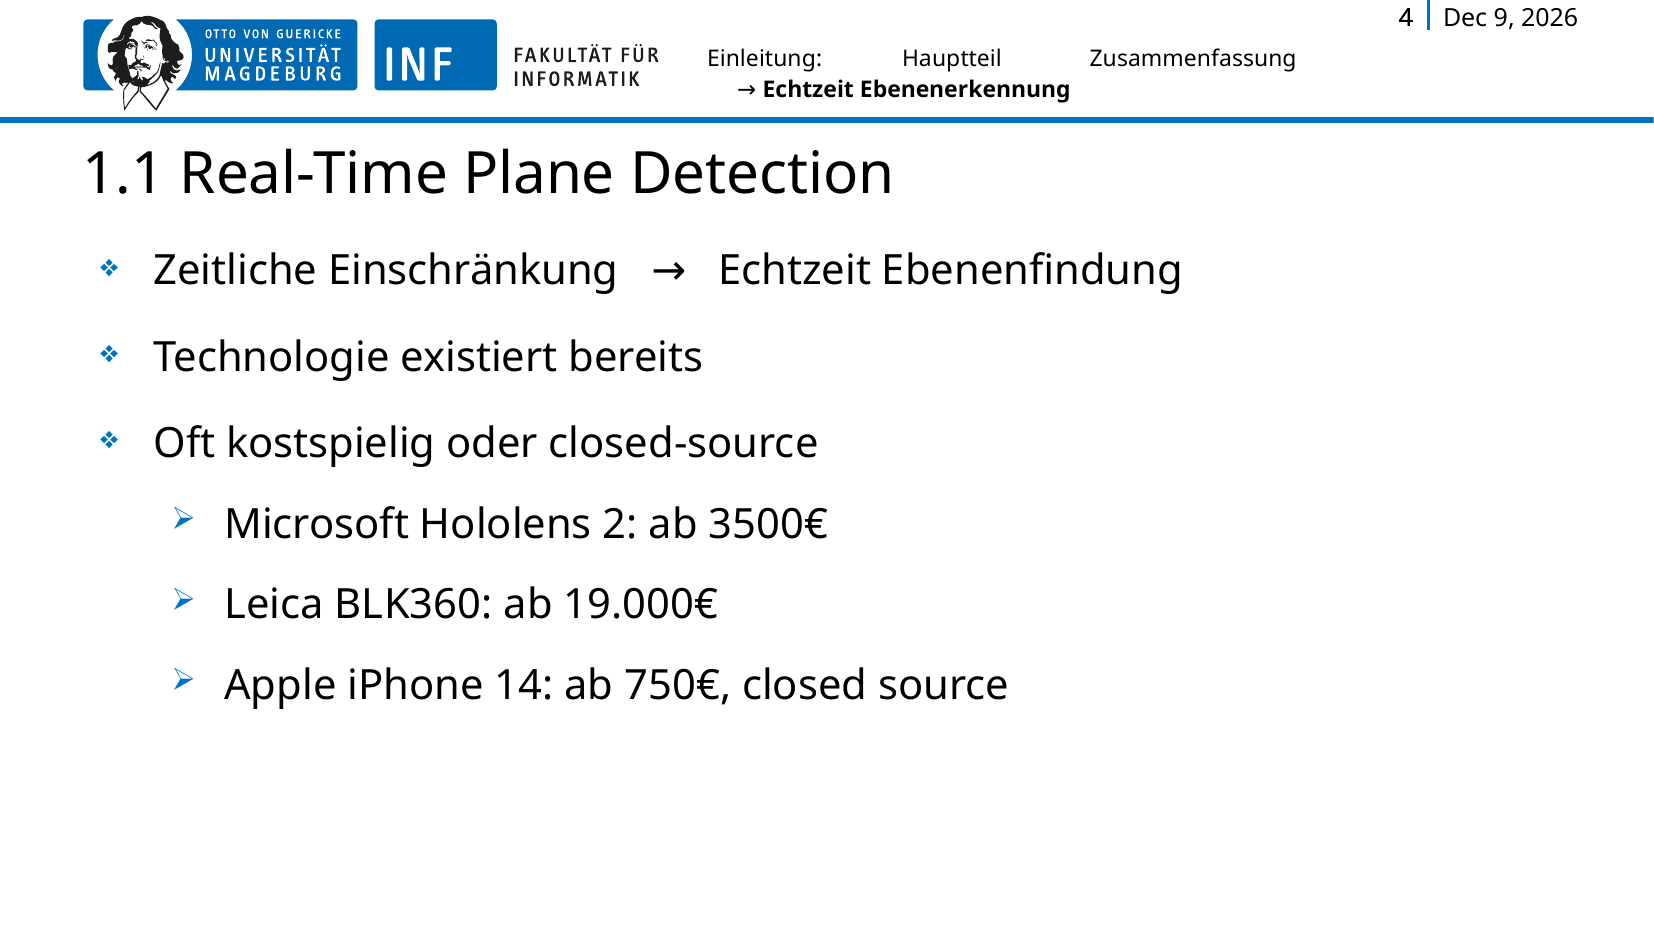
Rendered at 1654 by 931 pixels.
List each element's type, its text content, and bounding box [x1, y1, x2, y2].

title 1.1 Real-Time Plane Detection [82, 131, 1571, 211]
list Zeitliche Einschränkung → Echtzeit Ebenenfindung Technologie existiert bereits Oft kostspielig oder closed-source Microsoft Hololens 2: ab 3500€ Leica BLK360: ab 19.000€ Apple iPhone 14: ab 750€, closed source [82, 240, 1571, 916]
